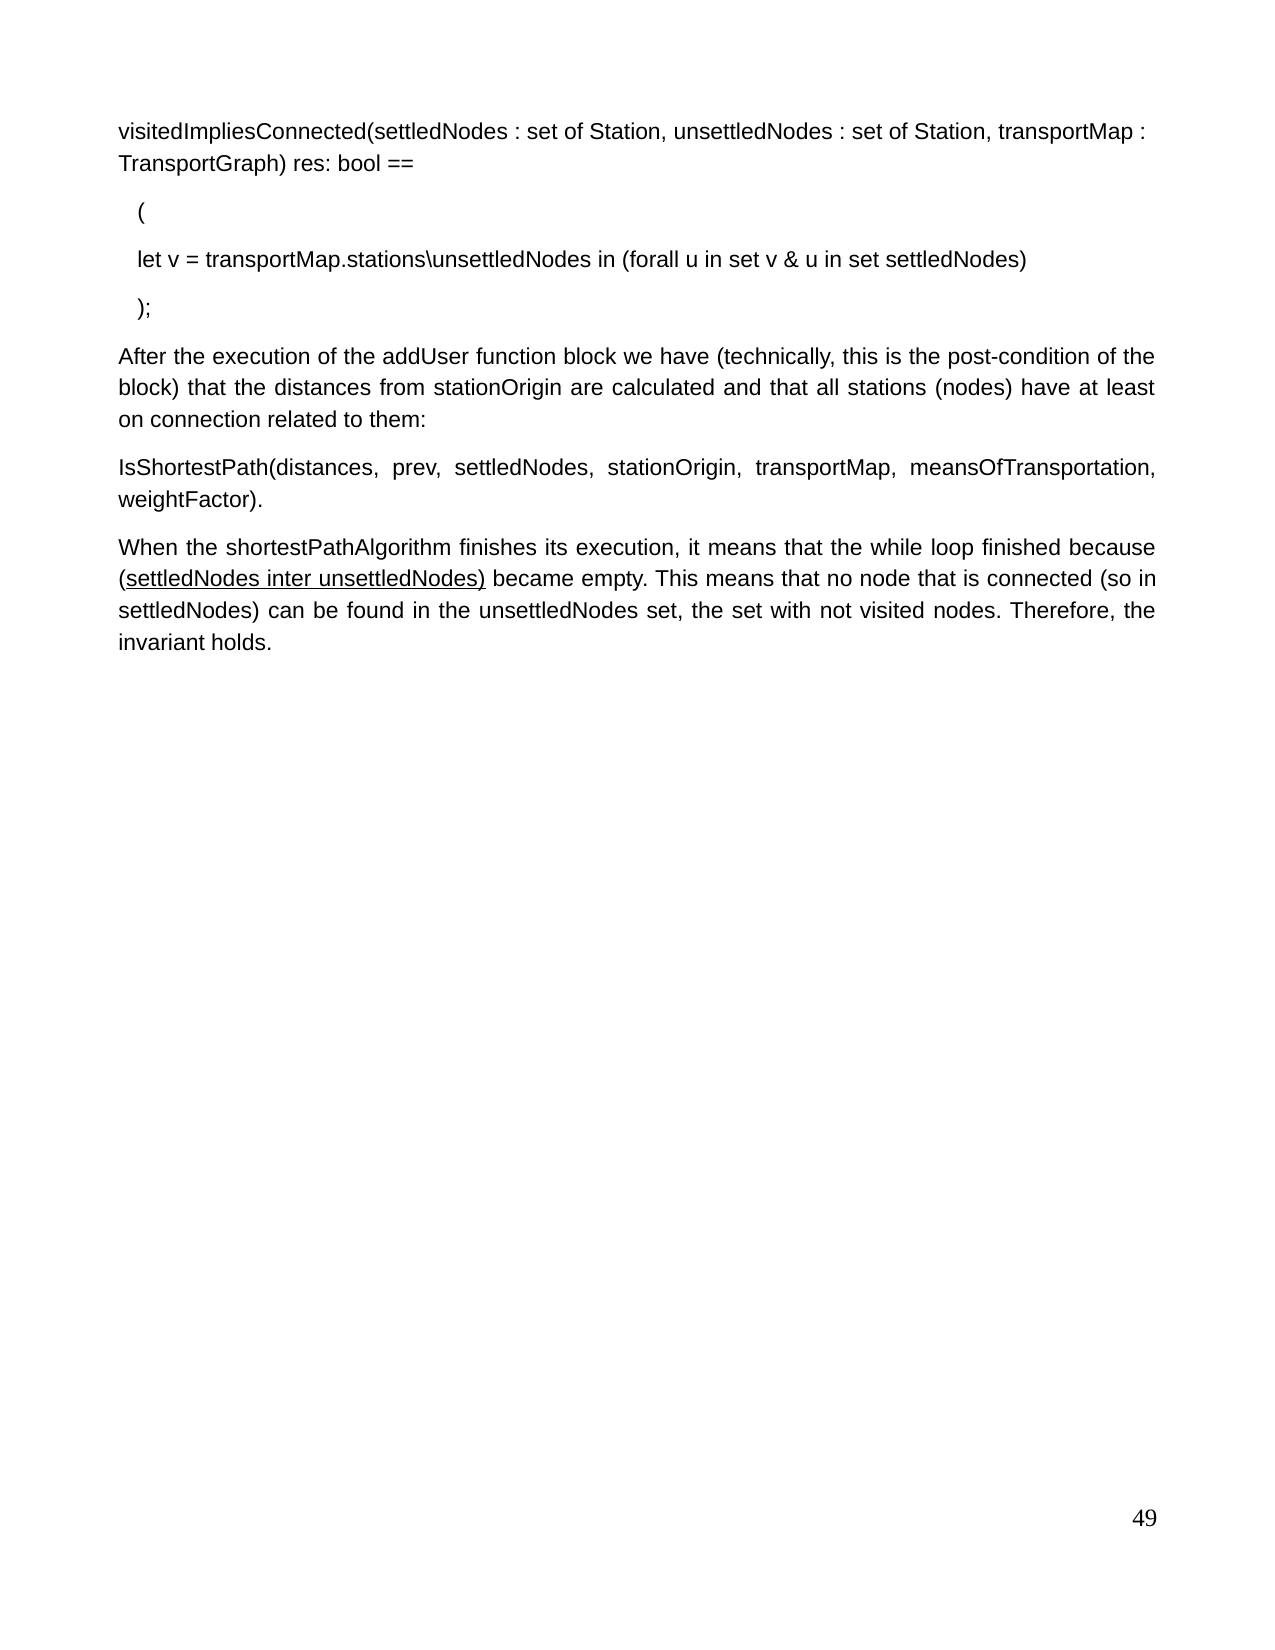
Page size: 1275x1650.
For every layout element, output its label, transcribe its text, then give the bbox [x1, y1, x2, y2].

text When the shortestPathAlgorithm finishes its execution, it means that the while loop finished because (settledNodes inter unsettledNodes) became empty. This means that no node that is connected (so in settledNodes) can be found in the unsettledNodes set, the set with not visited nodes. Therefore, the invariant holds. [118, 534, 1157, 655]
text ); [118, 294, 1157, 321]
text After the execution of the addUser function block we have (technically, this is the post-condition of the block) that the distances from stationOrigin are calculated and that all stations (nodes) have at least on connection related to them: [118, 343, 1157, 432]
text let v = transportMap.stations\unsettledNodes in (forall u in set v & u in set settledNodes) [118, 246, 1157, 272]
text visitedImpliesConnected(settledNodes : set of Station, unsettledNodes : set of Station, transportMap : TransportGraph) res: bool == [118, 118, 1157, 176]
text IsShortestPath(distances, prev, settledNodes, stationOrigin, transportMap, meansOfTransportation, weightFactor). [118, 454, 1157, 512]
text ( [118, 198, 1157, 224]
